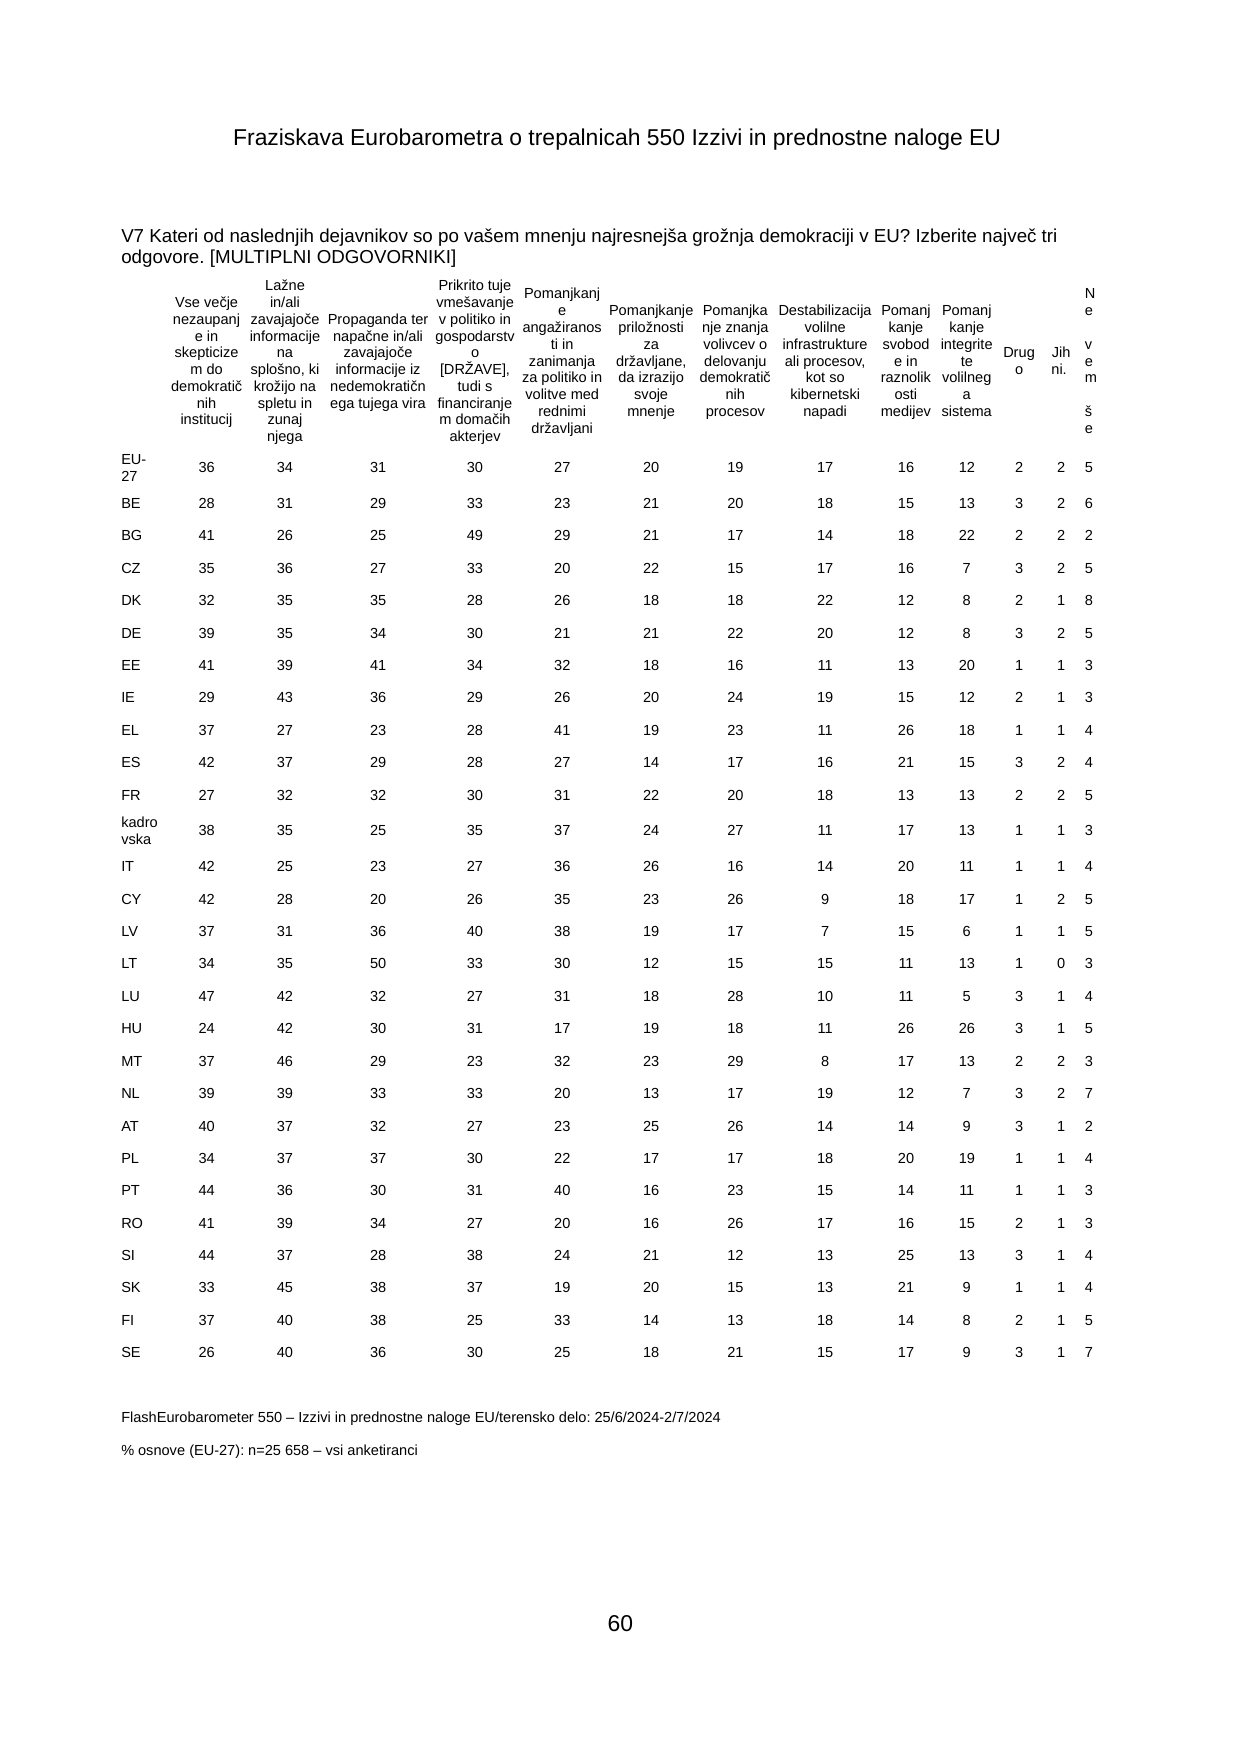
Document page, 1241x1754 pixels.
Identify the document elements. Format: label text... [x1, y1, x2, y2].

table_cell [161, 448, 167, 487]
table_cell DK [118, 584, 161, 616]
table_cell 2 [1040, 746, 1082, 778]
table_cell 27 [431, 850, 518, 883]
table_cell 15 [774, 1336, 876, 1368]
table_cell 26 [245, 519, 324, 552]
table_cell 37 [518, 811, 606, 850]
table_cell 12 [696, 1239, 774, 1271]
table_cell 11 [876, 980, 936, 1012]
table_cell [1040, 1369, 1082, 1401]
table_cell 13 [936, 1239, 997, 1271]
table_cell LV [118, 915, 161, 947]
table_cell 2 [998, 1207, 1040, 1239]
table_cell [161, 948, 167, 980]
table_cell 31 [431, 1174, 518, 1207]
table_cell 2 [1040, 448, 1082, 487]
table_cell CY [118, 883, 161, 915]
table_cell 11 [936, 1174, 997, 1207]
table_cell 42 [168, 883, 245, 915]
table_cell 13 [606, 1077, 696, 1109]
table_cell 25 [606, 1109, 696, 1142]
table_cell 20 [696, 779, 774, 811]
table_cell 20 [606, 448, 696, 487]
table_cell 33 [431, 487, 518, 519]
table_cell 1 [1040, 980, 1082, 1012]
table_cell 1 [1040, 681, 1082, 714]
table_cell [161, 584, 167, 616]
table_cell 16 [774, 746, 876, 778]
table_cell 13 [876, 649, 936, 681]
table_cell 23 [696, 714, 774, 746]
table_cell 42 [245, 1012, 324, 1044]
table_cell 32 [168, 584, 245, 616]
table_cell [161, 1077, 167, 1109]
table_cell [431, 1369, 518, 1401]
table_cell [161, 1174, 167, 1207]
table_cell 29 [518, 519, 606, 552]
table_cell 12 [876, 1077, 936, 1109]
table_cell [168, 1369, 245, 1401]
table_cell FR [118, 779, 161, 811]
table_cell [936, 1369, 997, 1401]
table_cell 34 [168, 1142, 245, 1174]
table_cell 13 [936, 811, 997, 850]
table_cell 8 [774, 1045, 876, 1077]
table_cell 29 [431, 681, 518, 714]
table_cell 18 [606, 980, 696, 1012]
table_cell 37 [431, 1271, 518, 1304]
table_cell 23 [518, 487, 606, 519]
table_cell MT [118, 1045, 161, 1077]
table_cell [998, 1369, 1040, 1401]
table_cell [696, 1369, 774, 1401]
table_cell 17 [696, 1077, 774, 1109]
table_cell 36 [518, 850, 606, 883]
table_cell Pomanjkanje angažiranosti in zanimanja za politiko in volitve med rednimi državljani [518, 274, 606, 447]
table_cell 44 [168, 1174, 245, 1207]
table_cell 17 [876, 811, 936, 850]
table_cell 40 [168, 1109, 245, 1142]
table_cell 22 [518, 1142, 606, 1174]
table_cell 13 [936, 1045, 997, 1077]
table_cell 21 [696, 1336, 774, 1368]
table_cell 13 [774, 1239, 876, 1271]
table_cell 3 [998, 1012, 1040, 1044]
table_cell RO [118, 1207, 161, 1239]
table_cell 11 [774, 1012, 876, 1044]
table_cell 11 [774, 811, 876, 850]
table_cell 28 [431, 746, 518, 778]
table_cell 5 [1082, 448, 1093, 487]
table_cell 17 [606, 1142, 696, 1174]
table_cell 22 [936, 519, 997, 552]
table_cell 41 [168, 519, 245, 552]
table_cell LT [118, 948, 161, 980]
table_cell 14 [876, 1109, 936, 1142]
table_cell 15 [936, 746, 997, 778]
table_cell 26 [876, 1012, 936, 1044]
table_cell BE [118, 487, 161, 519]
table_cell 18 [876, 519, 936, 552]
table_cell 4 [1082, 1239, 1093, 1271]
table_cell [161, 1109, 167, 1142]
table_cell 11 [774, 649, 876, 681]
table_cell 34 [245, 448, 324, 487]
table_cell 30 [431, 1336, 518, 1368]
table_cell 1 [998, 811, 1040, 850]
table_cell [161, 1045, 167, 1077]
table_cell [118, 1369, 161, 1401]
table_cell 2 [998, 1045, 1040, 1077]
table_cell [161, 1304, 167, 1336]
table_cell [161, 681, 167, 714]
table_cell 32 [324, 779, 431, 811]
table_cell 28 [168, 487, 245, 519]
table_cell EE [118, 649, 161, 681]
table_cell 1 [998, 883, 1040, 915]
table_cell 5 [1082, 1012, 1093, 1044]
table_cell 23 [606, 1045, 696, 1077]
table_cell [161, 649, 167, 681]
table_cell [161, 980, 167, 1012]
table_cell Pomanjkanje znanja volivcev o delovanju demokratičnih procesov [696, 274, 774, 447]
table_cell [161, 274, 167, 447]
table_cell 20 [324, 883, 431, 915]
table_cell 19 [774, 681, 876, 714]
table_cell 26 [606, 850, 696, 883]
table_cell 2 [1040, 779, 1082, 811]
table_cell 2 [998, 779, 1040, 811]
table_cell 21 [606, 1239, 696, 1271]
table_cell 23 [606, 883, 696, 915]
table_cell 3 [998, 1239, 1040, 1271]
table_cell 5 [1082, 552, 1093, 584]
table_cell 39 [245, 649, 324, 681]
table_cell % osnove (EU-27): n=25 658 – vsi anketiranci [118, 1433, 1093, 1466]
table_cell 14 [774, 1109, 876, 1142]
table_cell 38 [431, 1239, 518, 1271]
table_cell 13 [936, 487, 997, 519]
table_cell 33 [431, 1077, 518, 1109]
table_cell 39 [168, 616, 245, 649]
table_cell [161, 850, 167, 883]
table_cell 2 [1040, 552, 1082, 584]
table_cell 18 [774, 1142, 876, 1174]
table_cell 4 [1082, 980, 1093, 1012]
table_cell 21 [876, 1271, 936, 1304]
table_cell 1 [1040, 649, 1082, 681]
table_cell 3 [998, 1336, 1040, 1368]
table_cell 33 [431, 948, 518, 980]
table_cell 20 [606, 1271, 696, 1304]
table_cell 27 [518, 448, 606, 487]
table_cell 5 [1082, 915, 1093, 947]
table_cell 33 [168, 1271, 245, 1304]
table_cell SK [118, 1271, 161, 1304]
table_cell 42 [245, 980, 324, 1012]
table_cell [161, 1336, 167, 1368]
table_cell 34 [324, 1207, 431, 1239]
table_cell 15 [696, 948, 774, 980]
table_cell 37 [168, 915, 245, 947]
table_cell [324, 1369, 431, 1401]
table_cell 2 [998, 1304, 1040, 1336]
table_cell EU-27 [118, 448, 161, 487]
table_cell 22 [696, 616, 774, 649]
table_cell 30 [431, 616, 518, 649]
table_cell Prikrito tuje vmešavanje v politiko in gospodarstvo [DRŽAVE], tudi s financiranjem domačih akterjev [431, 274, 518, 447]
table_cell 23 [431, 1045, 518, 1077]
table_cell 4 [1082, 746, 1093, 778]
table_cell 28 [245, 883, 324, 915]
table_cell [161, 883, 167, 915]
table_cell 42 [168, 850, 245, 883]
table_cell Vse večje nezaupanje in skepticizem do demokratičnih institucij [168, 274, 245, 447]
table_cell 11 [936, 850, 997, 883]
table_cell 21 [606, 519, 696, 552]
table_cell 31 [518, 779, 606, 811]
table_cell 1 [1040, 1239, 1082, 1271]
table_cell [606, 1369, 696, 1401]
table_cell 35 [168, 552, 245, 584]
table_cell 23 [324, 850, 431, 883]
table_cell 1 [1040, 584, 1082, 616]
table_cell 19 [606, 915, 696, 947]
table_cell 27 [245, 714, 324, 746]
table_cell 44 [168, 1239, 245, 1271]
table_cell 3 [1082, 948, 1093, 980]
table_cell [161, 714, 167, 746]
table_cell 23 [324, 714, 431, 746]
table_cell 16 [696, 850, 774, 883]
table_cell 31 [324, 448, 431, 487]
table_cell 3 [1082, 681, 1093, 714]
table_cell 3 [1082, 1174, 1093, 1207]
table_cell 14 [606, 1304, 696, 1336]
table_cell 6 [1082, 487, 1093, 519]
table_cell Pomanjkanje integritete volilnega sistema [936, 274, 997, 447]
table_cell 39 [168, 1077, 245, 1109]
table_cell 19 [696, 448, 774, 487]
table_cell [161, 519, 167, 552]
table_cell 3 [1082, 811, 1093, 850]
table_cell 18 [876, 883, 936, 915]
table_cell Pomanjkanje svobode in raznolikosti medijev [876, 274, 936, 447]
table_cell CZ [118, 552, 161, 584]
table_cell 32 [324, 980, 431, 1012]
table_cell [161, 811, 167, 850]
table_cell Lažne in/ali zavajajoče informacije na splošno, ki krožijo na spletu in zunaj njega [245, 274, 324, 447]
table_cell 40 [245, 1336, 324, 1368]
table_cell 38 [518, 915, 606, 947]
table_cell 30 [518, 948, 606, 980]
table_cell DE [118, 616, 161, 649]
table_cell 23 [518, 1109, 606, 1142]
table_cell HU [118, 1012, 161, 1044]
table_cell 17 [774, 1207, 876, 1239]
table_cell 6 [936, 915, 997, 947]
table_cell 37 [245, 1109, 324, 1142]
table_cell 1 [1040, 1174, 1082, 1207]
table_cell 19 [774, 1077, 876, 1109]
table_cell Drugo [998, 274, 1040, 447]
table_cell 1 [998, 915, 1040, 947]
table_cell 7 [936, 1077, 997, 1109]
table_cell 25 [324, 519, 431, 552]
table_cell SI [118, 1239, 161, 1271]
table_cell 31 [245, 915, 324, 947]
table_cell 26 [696, 1109, 774, 1142]
table_cell 27 [168, 779, 245, 811]
table_cell 14 [606, 746, 696, 778]
table_cell 1 [998, 1271, 1040, 1304]
table_cell 40 [518, 1174, 606, 1207]
table_cell 28 [696, 980, 774, 1012]
table_cell 27 [324, 552, 431, 584]
table_cell 26 [696, 883, 774, 915]
table_cell EL [118, 714, 161, 746]
table_cell kadrovska [118, 811, 161, 850]
table_cell 8 [936, 616, 997, 649]
table_cell 18 [606, 1336, 696, 1368]
table_cell 16 [876, 552, 936, 584]
table_cell IT [118, 850, 161, 883]
table_cell 17 [774, 448, 876, 487]
table_cell PL [118, 1142, 161, 1174]
table_cell 12 [876, 584, 936, 616]
table_cell 1 [1040, 850, 1082, 883]
table_cell 17 [876, 1045, 936, 1077]
table_cell 11 [876, 948, 936, 980]
table_cell Jih ni. [1040, 274, 1082, 447]
table_cell ES [118, 746, 161, 778]
table_cell 34 [324, 616, 431, 649]
table_cell 36 [168, 448, 245, 487]
table_cell 16 [876, 1207, 936, 1239]
table_cell 13 [774, 1271, 876, 1304]
table_cell 37 [245, 1239, 324, 1271]
table_cell 32 [518, 1045, 606, 1077]
table_cell 30 [324, 1012, 431, 1044]
table_cell [161, 487, 167, 519]
table_cell 37 [168, 714, 245, 746]
table_cell 36 [245, 552, 324, 584]
table_cell 25 [245, 850, 324, 883]
table_cell [161, 1142, 167, 1174]
table_cell 13 [936, 948, 997, 980]
table_cell 17 [696, 1142, 774, 1174]
table_cell 38 [324, 1271, 431, 1304]
table_cell [161, 1012, 167, 1044]
table_cell 41 [168, 649, 245, 681]
table_cell 14 [876, 1304, 936, 1336]
table_cell 2 [1040, 487, 1082, 519]
table_cell 23 [696, 1174, 774, 1207]
table_cell [161, 1207, 167, 1239]
table_cell 1 [1040, 1012, 1082, 1044]
table_cell 31 [431, 1012, 518, 1044]
table_cell 42 [168, 746, 245, 778]
table_cell 1 [1040, 1271, 1082, 1304]
table_cell 2 [998, 584, 1040, 616]
table_cell 26 [431, 883, 518, 915]
table_cell 26 [518, 584, 606, 616]
table_cell 47 [168, 980, 245, 1012]
table_cell 14 [876, 1174, 936, 1207]
table_cell 32 [518, 649, 606, 681]
table_cell 15 [774, 1174, 876, 1207]
table_cell 22 [774, 584, 876, 616]
table_cell 16 [606, 1207, 696, 1239]
table_cell 5 [1082, 616, 1093, 649]
table_cell 14 [774, 519, 876, 552]
table_cell 25 [431, 1304, 518, 1336]
table_cell Pomanjkanje priložnosti za državljane, da izrazijo svoje mnenje [606, 274, 696, 447]
table_cell 17 [696, 519, 774, 552]
table_cell NL [118, 1077, 161, 1109]
table_cell 27 [431, 1207, 518, 1239]
table_cell [161, 746, 167, 778]
table_cell 1 [1040, 1304, 1082, 1336]
table_cell 1 [1040, 1142, 1082, 1174]
table_cell 15 [876, 681, 936, 714]
table_cell 28 [431, 714, 518, 746]
table_cell AT [118, 1109, 161, 1142]
table_cell 17 [876, 1336, 936, 1368]
table_cell 19 [606, 1012, 696, 1044]
table_cell PT [118, 1174, 161, 1207]
table_cell 36 [324, 915, 431, 947]
table_cell 1 [998, 714, 1040, 746]
table_cell 18 [606, 584, 696, 616]
table_cell 29 [168, 681, 245, 714]
table_cell 34 [168, 948, 245, 980]
table_cell [161, 1271, 167, 1304]
table_cell BG [118, 519, 161, 552]
table_cell [876, 1369, 936, 1401]
table_cell 13 [936, 779, 997, 811]
table_cell 13 [876, 779, 936, 811]
table_cell 1 [1040, 1336, 1082, 1368]
table_cell 5 [1082, 883, 1093, 915]
table_cell 36 [245, 1174, 324, 1207]
table_cell 30 [431, 779, 518, 811]
table_cell 35 [245, 616, 324, 649]
table_cell 15 [696, 552, 774, 584]
table_cell 16 [696, 649, 774, 681]
table_cell 35 [245, 584, 324, 616]
table_cell 24 [696, 681, 774, 714]
table_cell 35 [518, 883, 606, 915]
table_cell 15 [876, 487, 936, 519]
table_cell 17 [936, 883, 997, 915]
table_cell 2 [1082, 1109, 1093, 1142]
table_cell 2 [1040, 883, 1082, 915]
table_cell 32 [245, 779, 324, 811]
table_cell 5 [1082, 779, 1093, 811]
table_cell [1082, 1369, 1093, 1401]
table_cell 26 [696, 1207, 774, 1239]
table_cell 29 [324, 746, 431, 778]
table_cell 9 [774, 883, 876, 915]
table_cell 33 [324, 1077, 431, 1109]
table_cell 8 [936, 1304, 997, 1336]
table_cell 20 [876, 1142, 936, 1174]
table_cell 27 [431, 1109, 518, 1142]
table_cell 36 [324, 681, 431, 714]
table_cell 12 [936, 681, 997, 714]
table_cell 3 [1082, 1045, 1093, 1077]
table_cell 39 [245, 1077, 324, 1109]
table_cell 20 [518, 1077, 606, 1109]
table_cell 18 [774, 487, 876, 519]
table_cell 17 [696, 915, 774, 947]
table_cell 7 [936, 552, 997, 584]
table_cell 36 [324, 1336, 431, 1368]
table_cell 21 [606, 616, 696, 649]
table_cell 40 [431, 915, 518, 947]
table_cell 4 [1082, 1271, 1093, 1304]
table_cell 12 [936, 448, 997, 487]
table_cell 31 [245, 487, 324, 519]
table_cell 30 [431, 1142, 518, 1174]
table_cell [245, 1369, 324, 1401]
table_cell 20 [606, 681, 696, 714]
table_cell 46 [245, 1045, 324, 1077]
table_cell 32 [324, 1109, 431, 1142]
table_cell Propaganda ter napačne in/ali zavajajoče informacije iz nedemokratičnega tujega vira [324, 274, 431, 447]
table_cell 2 [1040, 519, 1082, 552]
table_cell [161, 1239, 167, 1271]
table_cell 20 [518, 552, 606, 584]
table_cell 35 [324, 584, 431, 616]
table_cell 12 [876, 616, 936, 649]
table_cell 29 [324, 487, 431, 519]
table_cell 15 [774, 948, 876, 980]
table_cell 18 [774, 1304, 876, 1336]
table_cell 37 [168, 1304, 245, 1336]
table_cell 35 [431, 811, 518, 850]
table_cell 20 [936, 649, 997, 681]
table_cell 1 [998, 948, 1040, 980]
table_cell 33 [431, 552, 518, 584]
table_cell 1 [1040, 915, 1082, 947]
table_cell 37 [324, 1142, 431, 1174]
table_cell 18 [774, 779, 876, 811]
table_cell 9 [936, 1336, 997, 1368]
table_cell 43 [245, 681, 324, 714]
table_cell 2 [998, 681, 1040, 714]
table_cell 26 [936, 1012, 997, 1044]
table_cell SE [118, 1336, 161, 1368]
table_cell 50 [324, 948, 431, 980]
table_cell 3 [998, 980, 1040, 1012]
table_cell 3 [998, 1109, 1040, 1142]
table_cell [161, 779, 167, 811]
table_cell 16 [606, 1174, 696, 1207]
table_cell 10 [774, 980, 876, 1012]
table_cell 1 [1040, 1207, 1082, 1239]
table_cell 8 [1082, 584, 1093, 616]
table_cell 2 [998, 448, 1040, 487]
table_cell 38 [168, 811, 245, 850]
table_cell FlashEurobarometer 550 – Izzivi in prednostne naloge EU/terensko delo: 25/6/2024-2/7/2024 [118, 1401, 1093, 1433]
table_cell 26 [876, 714, 936, 746]
table_cell 31 [518, 980, 606, 1012]
table_cell 37 [245, 746, 324, 778]
table_cell 28 [431, 584, 518, 616]
table_cell 19 [606, 714, 696, 746]
table_cell 9 [936, 1109, 997, 1142]
table_cell 20 [518, 1207, 606, 1239]
table_cell 27 [696, 811, 774, 850]
table_cell 5 [936, 980, 997, 1012]
table_cell 3 [998, 1077, 1040, 1109]
table_cell 20 [774, 616, 876, 649]
table_cell 2 [1082, 519, 1093, 552]
table_cell 35 [245, 948, 324, 980]
table_cell 37 [245, 1142, 324, 1174]
table_cell 7 [774, 915, 876, 947]
table_cell 17 [696, 746, 774, 778]
table_cell 29 [324, 1045, 431, 1077]
table_cell 29 [696, 1045, 774, 1077]
table_cell [774, 1369, 876, 1401]
table_cell 17 [774, 552, 876, 584]
table_cell 30 [324, 1174, 431, 1207]
table_cell 0 [1040, 948, 1082, 980]
table_cell 25 [518, 1336, 606, 1368]
table_cell 20 [876, 850, 936, 883]
table_cell 3 [998, 487, 1040, 519]
table_cell 12 [606, 948, 696, 980]
table_cell 41 [324, 649, 431, 681]
table_cell 15 [696, 1271, 774, 1304]
table_cell 13 [696, 1304, 774, 1336]
table_cell 24 [168, 1012, 245, 1044]
table_cell 14 [774, 850, 876, 883]
table_cell 49 [431, 519, 518, 552]
table_cell 25 [876, 1239, 936, 1271]
table_cell 3 [1082, 649, 1093, 681]
table_cell 3 [998, 616, 1040, 649]
table_cell 1 [998, 649, 1040, 681]
table_cell 2 [1040, 616, 1082, 649]
table_cell [161, 616, 167, 649]
table_header V7 Kateri od naslednjih dejavnikov so po vašem mnenju najresnejša grožnja demokraciji v EU? Izberite največ tri odgovore. [MULTIPLNI ODGOVORNIKI] [118, 218, 1093, 274]
table_cell 4 [1082, 714, 1093, 746]
table_cell FI [118, 1304, 161, 1336]
table_cell 45 [245, 1271, 324, 1304]
table_cell 3 [998, 746, 1040, 778]
table_cell 1 [998, 1142, 1040, 1174]
table_cell 21 [606, 487, 696, 519]
table_cell 18 [936, 714, 997, 746]
table_cell [118, 274, 161, 447]
table_cell 9 [936, 1271, 997, 1304]
table_cell 15 [936, 1207, 997, 1239]
table_cell 7 [1082, 1336, 1093, 1368]
table_cell 1 [1040, 714, 1082, 746]
table_cell 4 [1082, 1142, 1093, 1174]
table_cell 18 [696, 1012, 774, 1044]
table_cell 5 [1082, 1304, 1093, 1336]
table_cell 21 [876, 746, 936, 778]
table_cell 34 [431, 649, 518, 681]
table_cell 3 [998, 552, 1040, 584]
table_cell 16 [876, 448, 936, 487]
table_cell 1 [1040, 811, 1082, 850]
table_cell 2 [1040, 1077, 1082, 1109]
table_cell [161, 915, 167, 947]
table_cell 39 [245, 1207, 324, 1239]
table_cell Ne vem še [1082, 274, 1093, 447]
table_cell 27 [518, 746, 606, 778]
table_cell 30 [431, 448, 518, 487]
table_cell [161, 1369, 167, 1401]
table_cell 33 [518, 1304, 606, 1336]
table_cell 19 [518, 1271, 606, 1304]
table_cell 26 [168, 1336, 245, 1368]
table_cell 11 [774, 714, 876, 746]
table_cell 2 [998, 519, 1040, 552]
table_cell IE [118, 681, 161, 714]
table_cell [518, 1369, 606, 1401]
table_cell 18 [606, 649, 696, 681]
table_cell 37 [168, 1045, 245, 1077]
table_cell 17 [518, 1012, 606, 1044]
table_cell 28 [324, 1239, 431, 1271]
table_cell 19 [936, 1142, 997, 1174]
table_cell 1 [1040, 1109, 1082, 1142]
table_cell 1 [998, 850, 1040, 883]
table_cell LU [118, 980, 161, 1012]
table_cell 35 [245, 811, 324, 850]
table_cell 22 [606, 552, 696, 584]
table_cell 8 [936, 584, 997, 616]
table_cell 1 [998, 1174, 1040, 1207]
table_cell Destabilizacija volilne infrastrukture ali procesov, kot so kibernetski napadi [774, 274, 876, 447]
table_cell 24 [518, 1239, 606, 1271]
table_cell 18 [696, 584, 774, 616]
table_cell 7 [1082, 1077, 1093, 1109]
table_cell 40 [245, 1304, 324, 1336]
table_cell 26 [518, 681, 606, 714]
table_cell 25 [324, 811, 431, 850]
table_cell 2 [1040, 1045, 1082, 1077]
table_cell 27 [431, 980, 518, 1012]
table_cell 21 [518, 616, 606, 649]
table_cell [161, 552, 167, 584]
table_cell 4 [1082, 850, 1093, 883]
table_cell 41 [168, 1207, 245, 1239]
table_cell 15 [876, 915, 936, 947]
table_cell 41 [518, 714, 606, 746]
table_cell 22 [606, 779, 696, 811]
table_cell 3 [1082, 1207, 1093, 1239]
table_cell 38 [324, 1304, 431, 1336]
table_cell 20 [696, 487, 774, 519]
table_cell 24 [606, 811, 696, 850]
